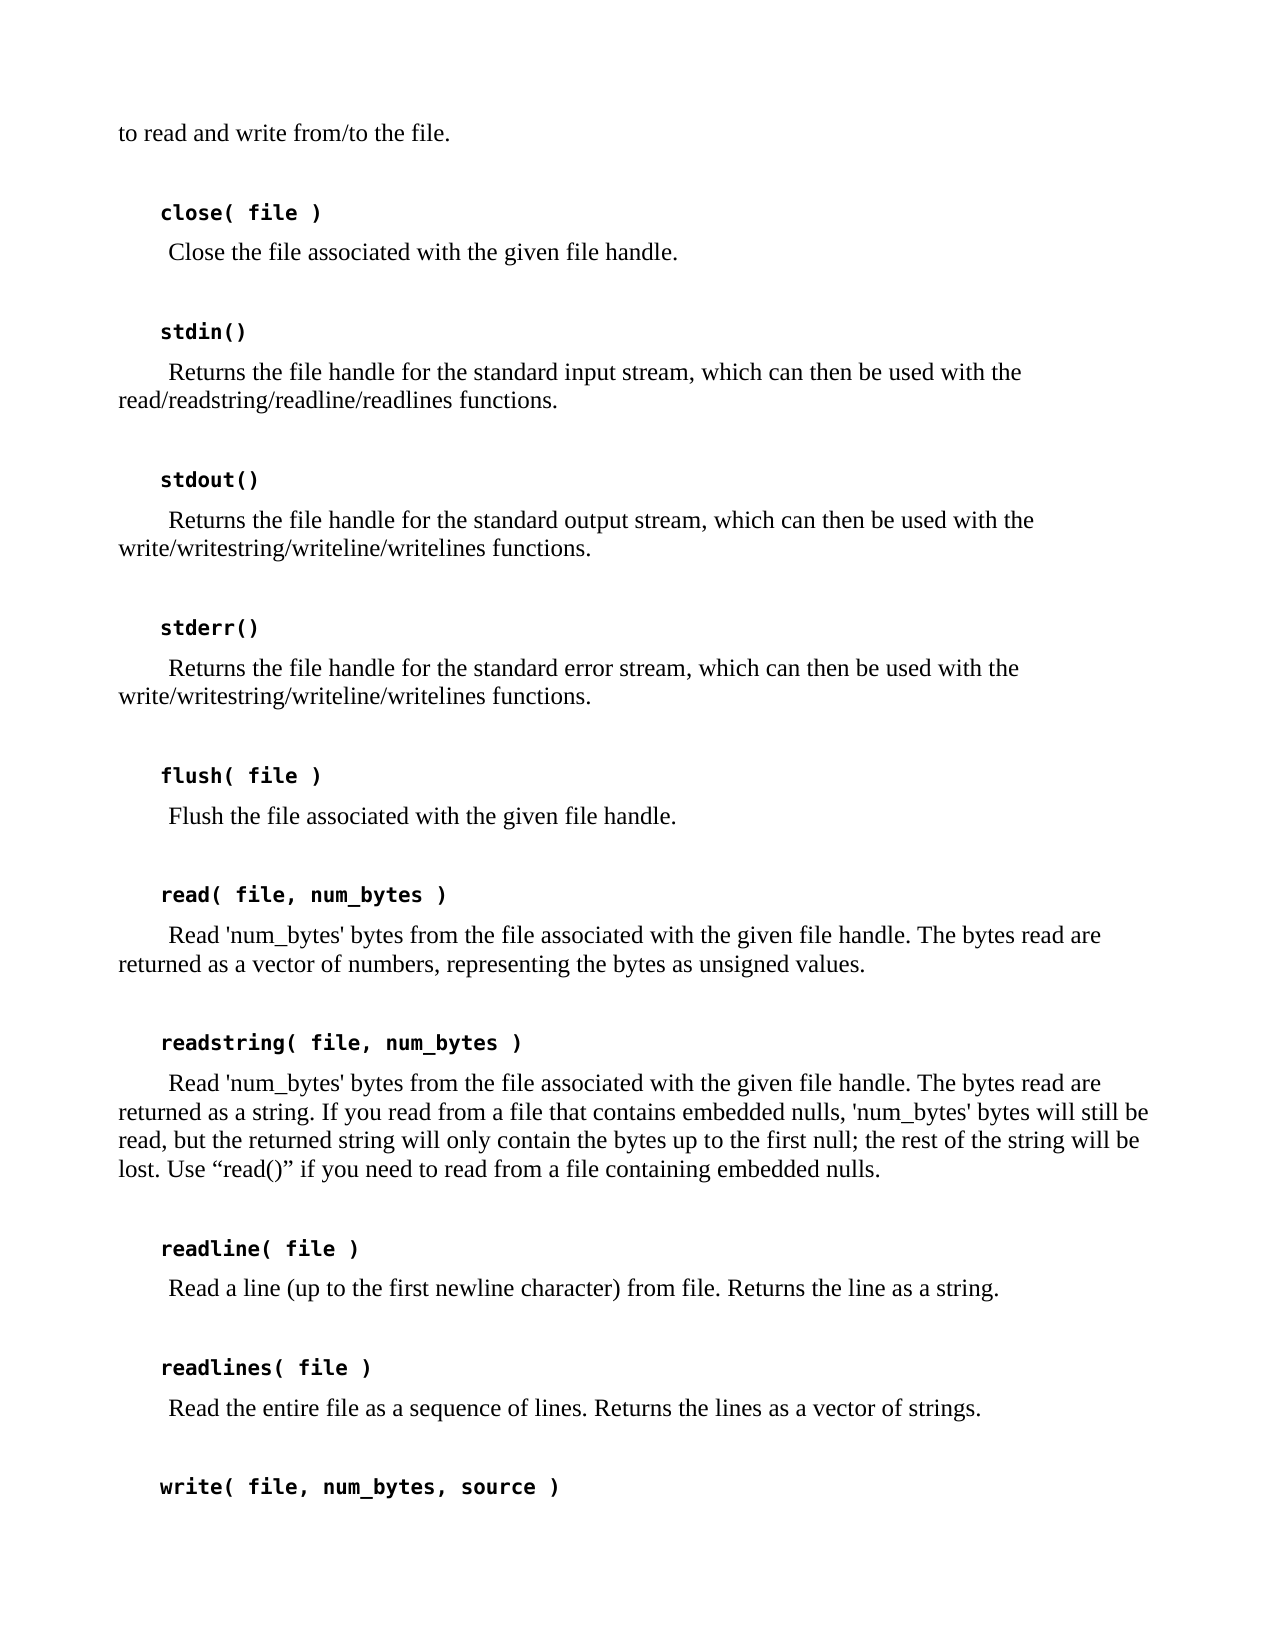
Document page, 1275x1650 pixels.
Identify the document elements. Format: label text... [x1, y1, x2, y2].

text Read a line (up to the first newline character) from file. Returns the line as a string. [118, 1273, 1157, 1302]
text write( file, num_bytes, source ) [118, 1475, 1157, 1499]
text read( file, num_bytes ) [118, 883, 1157, 907]
text Close the file associated with the given file handle. [118, 237, 1157, 266]
text close( file ) [118, 201, 1157, 225]
text Read 'num_bytes' bytes from the file associated with the given file handle. The bytes read are returned as a vector of numbers, representing the bytes as unsigned values. [118, 920, 1157, 977]
text stdin() [118, 320, 1157, 344]
text Read 'num_bytes' bytes from the file associated with the given file handle. The bytes read are returned as a string. If you read from a file that contains embedded nulls, 'num_bytes' bytes will still be read, but the returned string will only contain the bytes up to the first null; the rest of the string will be lost. Use “read()” if you need to read from a file containing embedded nulls. [118, 1068, 1157, 1183]
text readline( file ) [118, 1237, 1157, 1261]
text Returns the file handle for the standard output stream, which can then be used with the write/writestring/writeline/writelines functions. [118, 505, 1157, 562]
text Flush the file associated with the given file handle. [118, 801, 1157, 829]
text readlines( file ) [118, 1356, 1157, 1380]
text stdout() [118, 468, 1157, 492]
text Read the entire file as a sequence of lines. Returns the lines as a vector of strings. [118, 1393, 1157, 1422]
text readstring( file, num_bytes ) [118, 1031, 1157, 1056]
text Returns the file handle for the standard error stream, which can then be used with the write/writestring/writeline/writelines functions. [118, 653, 1157, 710]
text flush( file ) [118, 764, 1157, 788]
text Returns the file handle for the standard input stream, which can then be used with the read/readstring/readline/readlines functions. [118, 357, 1157, 414]
text stderr() [118, 616, 1157, 640]
text to read and write from/to the file. [118, 118, 1157, 147]
